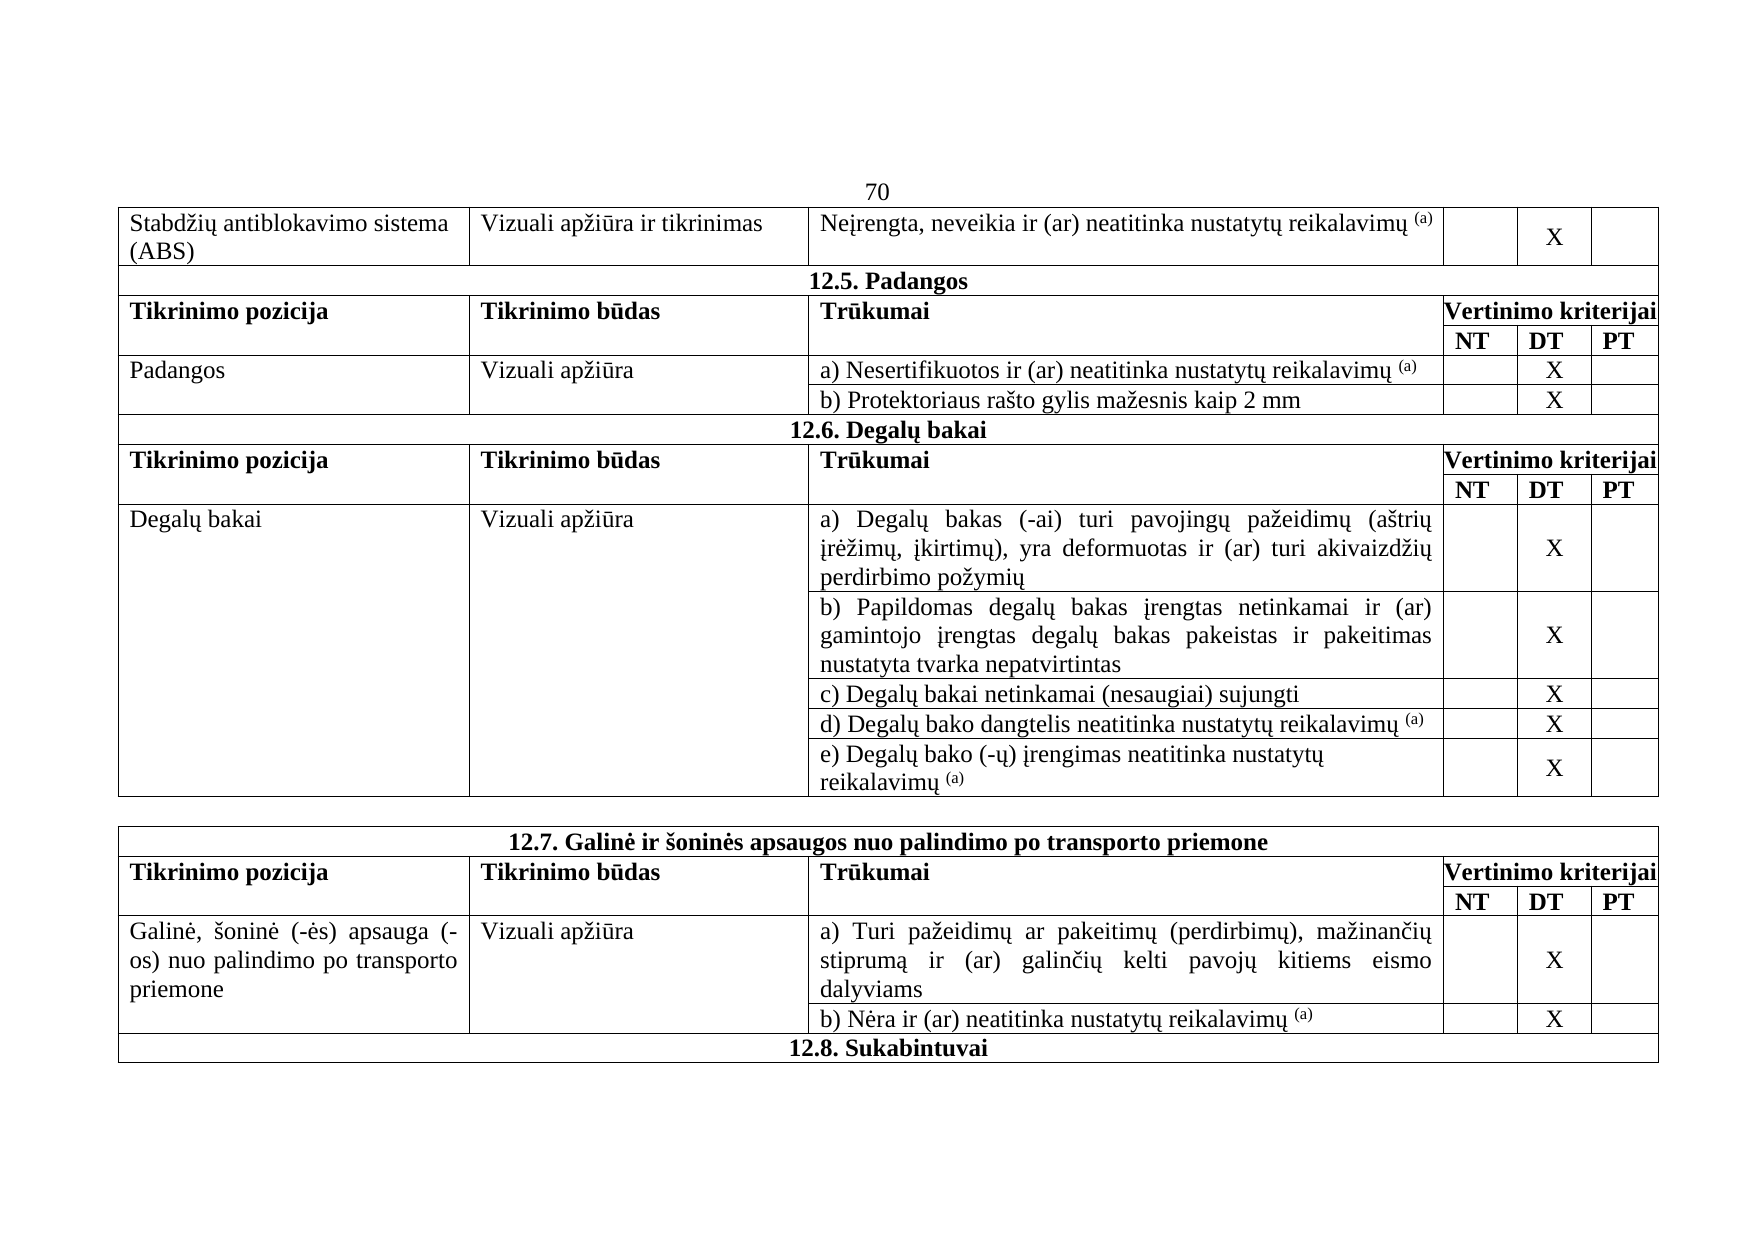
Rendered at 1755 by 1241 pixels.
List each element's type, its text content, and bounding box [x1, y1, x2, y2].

table_cell d) Degalų bako dangtelis neatitinka nustatytų reikalavimų (a) [809, 709, 1443, 738]
table_cell 12.8. Sukabintuvai [119, 1034, 1658, 1062]
table_cell Vertinimo kriterijai [1444, 296, 1658, 325]
table_cell 12.6. Degalų bakai [119, 415, 1658, 444]
table_cell [1592, 709, 1658, 738]
table_cell b) Protektoriaus rašto gylis mažesnis kaip 2 mm [809, 385, 1443, 414]
table_cell [1444, 739, 1517, 796]
table_cell [1444, 208, 1517, 265]
table_cell X [1518, 709, 1591, 738]
table_cell Neįrengta, neveikia ir (ar) neatitinka nustatytų reikalavimų (a) [809, 208, 1443, 265]
table_cell [1592, 916, 1658, 1003]
table_cell [1444, 679, 1517, 708]
table_cell Vizuali apžiūra [470, 505, 808, 796]
table_cell PT [1592, 887, 1658, 915]
table_cell Stabdžių antiblokavimo sistema (ABS) [119, 208, 469, 265]
table_cell NT [1444, 475, 1517, 503]
table_cell X [1518, 916, 1591, 1003]
table_cell [1444, 709, 1517, 738]
table_cell DT [1518, 475, 1591, 503]
table_cell Tikrinimo pozicija [119, 296, 469, 354]
table_cell X [1518, 739, 1591, 796]
table_cell Tikrinimo pozicija [119, 445, 469, 503]
table_cell Vizuali apžiūra [470, 916, 808, 1032]
table_cell Vertinimo kriterijai [1444, 445, 1658, 474]
table_cell Trūkumai [809, 445, 1443, 503]
table_cell Vizuali apžiūra ir tikrinimas [470, 208, 808, 265]
table_cell Tikrinimo pozicija [119, 857, 469, 915]
table_cell Trūkumai [809, 296, 1443, 354]
table_cell X [1518, 356, 1591, 384]
table_cell [1444, 592, 1517, 678]
table_cell Tikrinimo būdas [470, 445, 808, 503]
table_cell Trūkumai [809, 857, 1443, 915]
table_cell [1592, 679, 1658, 708]
table_cell Galinė, šoninė (-ės) apsauga (-os) nuo palindimo po transporto priemone [119, 916, 469, 1032]
table_cell Vizuali apžiūra [470, 356, 808, 414]
table_cell a) Nesertifikuotos ir (ar) neatitinka nustatytų reikalavimų (a) [809, 356, 1443, 384]
table_cell X [1518, 208, 1591, 265]
table_cell DT [1518, 326, 1591, 354]
table_header 12.7. Galinė ir šoninės apsaugos nuo palindimo po transporto priemone [119, 827, 1658, 856]
table_cell [1444, 505, 1517, 591]
table_cell X [1518, 592, 1591, 678]
table_cell b) Papildomas degalų bakas įrengtas netinkamai ir (ar) gamintojo įrengtas degalų bakas pakeistas ir pakeitimas nustatyta tvarka nepatvirtintas [809, 592, 1443, 678]
table_cell c) Degalų bakai netinkamai (nesaugiai) sujungti [809, 679, 1443, 708]
table_cell [1444, 916, 1517, 1003]
table_cell a) Turi pažeidimų ar pakeitimų (perdirbimų), mažinančių stiprumą ir (ar) galinčių kelti pavojų kitiems eismo dalyviams [809, 916, 1443, 1003]
table_cell NT [1444, 326, 1517, 354]
table_cell PT [1592, 326, 1658, 354]
table_cell Tikrinimo būdas [470, 296, 808, 354]
table_cell X [1518, 505, 1591, 591]
table_cell [1444, 1004, 1517, 1032]
table_cell e) Degalų bako (-ų) įrengimas neatitinka nustatytų reikalavimų (a) [809, 739, 1443, 796]
table_cell [1444, 356, 1517, 384]
table_cell Vertinimo kriterijai [1444, 857, 1658, 886]
table_cell X [1518, 385, 1591, 414]
table_cell [1592, 592, 1658, 678]
table_cell Degalų bakai [119, 505, 469, 796]
table_cell PT [1592, 475, 1658, 503]
table_cell [1592, 739, 1658, 796]
table_cell DT [1518, 887, 1591, 915]
table_cell [1592, 208, 1658, 265]
table_cell X [1518, 1004, 1591, 1032]
table_cell a) Degalų bakas (-ai) turi pavojingų pažeidimų (aštrių įrėžimų, įkirtimų), yra deformuotas ir (ar) turi akivaizdžių perdirbimo požymių [809, 505, 1443, 591]
table_cell [1592, 505, 1658, 591]
table_cell [1444, 385, 1517, 414]
table_cell [1592, 1004, 1658, 1032]
table_cell b) Nėra ir (ar) neatitinka nustatytų reikalavimų (a) [809, 1004, 1443, 1032]
table_cell 12.5. Padangos [119, 266, 1658, 295]
table_cell X [1518, 679, 1591, 708]
table_cell NT [1444, 887, 1517, 915]
table_cell [1592, 356, 1658, 384]
table_cell Tikrinimo būdas [470, 857, 808, 915]
table_cell Padangos [119, 356, 469, 414]
table_cell [1592, 385, 1658, 414]
